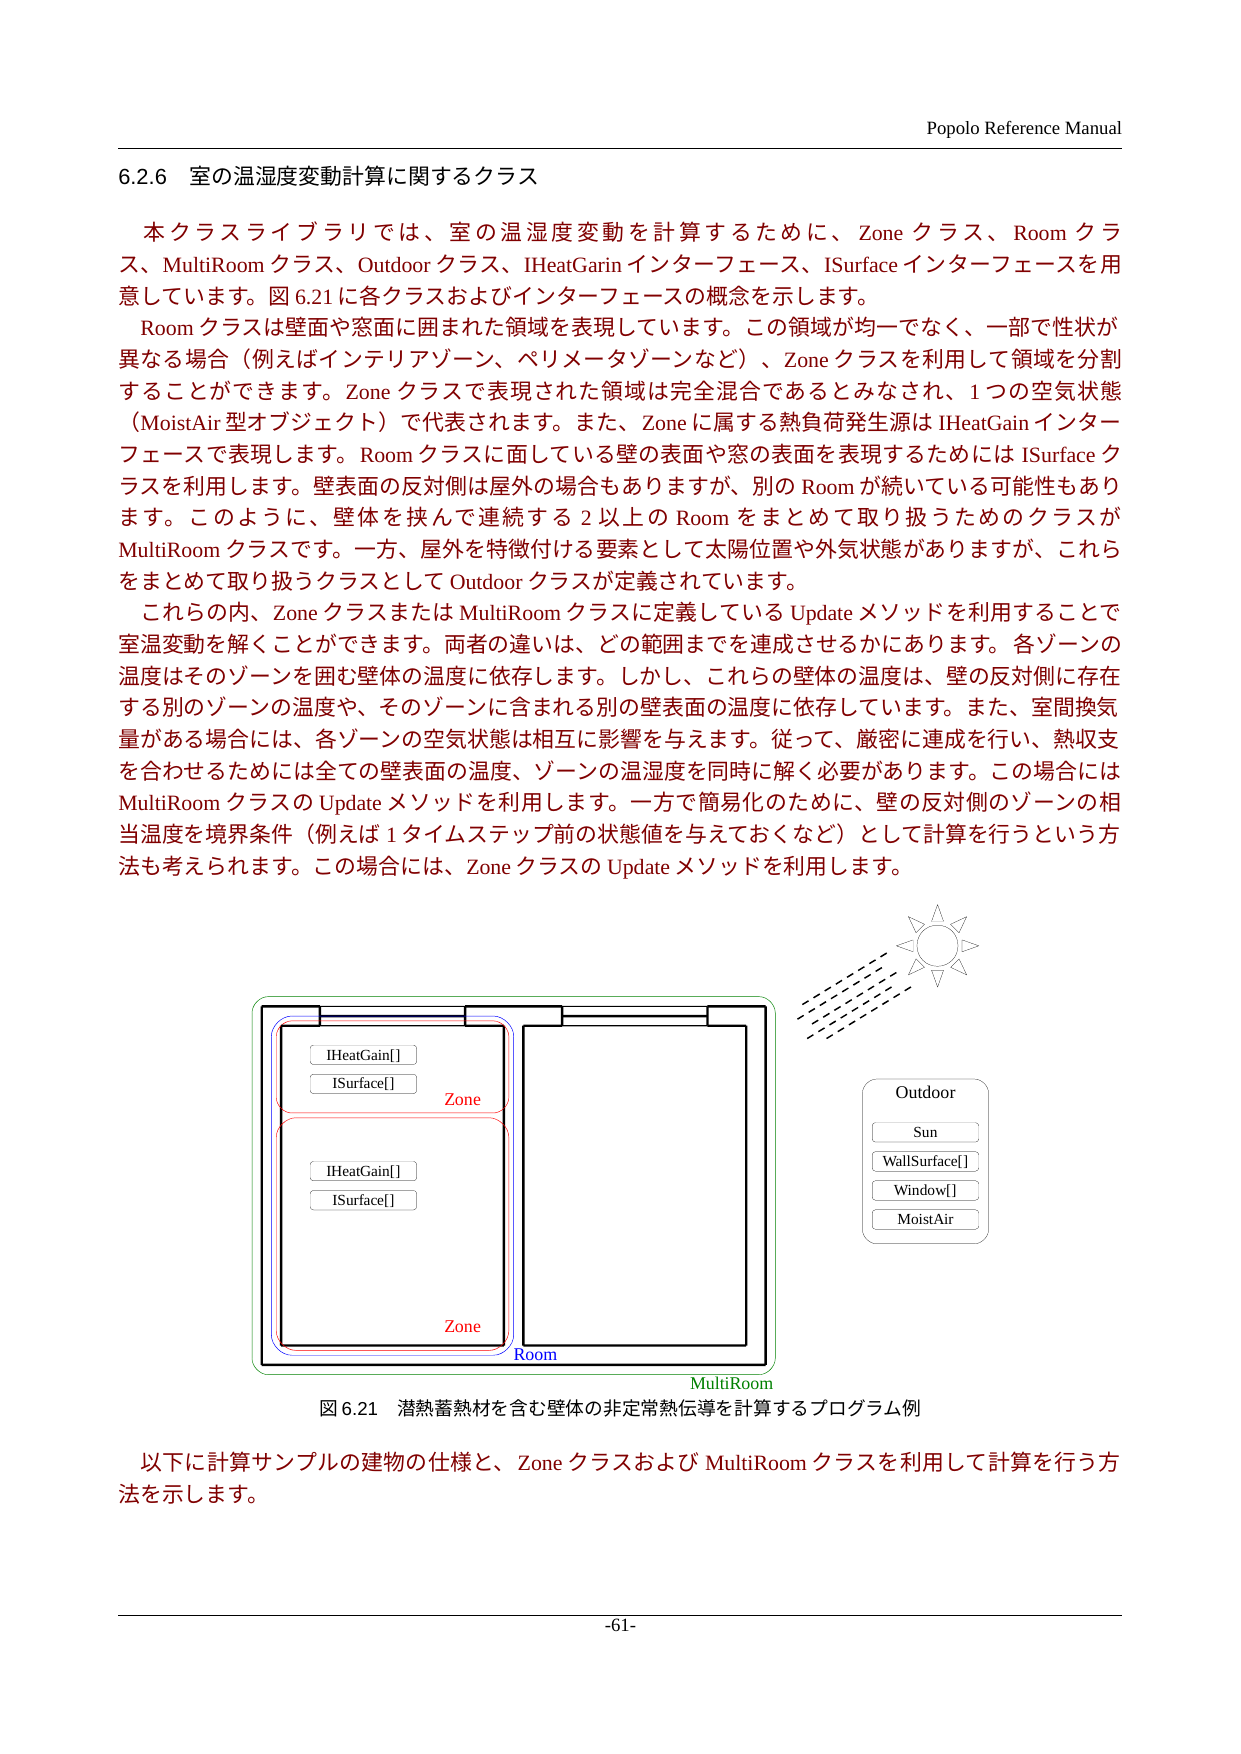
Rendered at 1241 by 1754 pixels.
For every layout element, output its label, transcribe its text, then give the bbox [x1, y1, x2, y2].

text 図6.21 潜熱蓄熱材を含む壁体の非定常熱伝導を計算するプログラム例 [118, 904, 1122, 1421]
text Roomクラスは壁面や窓面に囲まれた領域を表現しています。この領域が均一でなく、一部で性状が異なる場合（例えばインテリアゾーン、ペリメータゾーンなど）、Zoneクラスを利用して領域を分割することができます。Zoneクラスで表現された領域は完全混合であるとみなされ、1つの空気状態（MoistAir型オブジェクト）で代表されます。また、Zoneに属する熱負荷発生源はIHeatGainインターフェースで表現します。Roomクラスに面している壁の表面や窓の表面を表現するためにはISurfaceクラスを利用します。壁表面の反対側は屋外の場合もありますが、別のRoomが続いている可能性もあります。このように、壁体を挟んで連続する2以上のRoomをまとめて取り扱うためのクラスがMultiRoomクラスです。一方、屋外を特徴付ける要素として太陽位置や外気状態がありますが、これらをまとめて取り扱うクラスとしてOutdoorクラスが定義されています。 [118, 310, 1122, 595]
text 本クラスライブラリでは、室の温湿度変動を計算するために、Zoneクラス、Roomクラス、MultiRoomクラス、Outdoorクラス、IHeatGarinインターフェース、ISurfaceインターフェースを用意しています。図6.21に各クラスおよびインターフェースの概念を示します。 [118, 215, 1122, 310]
subtitle 室の温湿度変動計算に関するクラス [118, 159, 1122, 191]
text これらの内、ZoneクラスまたはMultiRoomクラスに定義しているUpdateメソッドを利用することで室温変動を解くことができます。両者の違いは、どの範囲までを連成させるかにあります。各ゾーンの温度はそのゾーンを囲む壁体の温度に依存します。しかし、これらの壁体の温度は、壁の反対側に存在する別のゾーンの温度や、そのゾーンに含まれる別の壁表面の温度に依存しています。また、室間換気量がある場合には、各ゾーンの空気状態は相互に影響を与えます。従って、厳密に連成を行い、熱収支を合わせるためには全ての壁表面の温度、ゾーンの温湿度を同時に解く必要があります。この場合にはMultiRoomクラスのUpdateメソッドを利用します。一方で簡易化のために、壁の反対側のゾーンの相当温度を境界条件（例えば1タイムステップ前の状態値を与えておくなど）として計算を行うという方法も考えられます。この場合には、ZoneクラスのUpdateメソッドを利用します。 [118, 595, 1122, 880]
text 以下に計算サンプルの建物の仕様と、ZoneクラスおよびMultiRoomクラスを利用して計算を行う方法を示します。 [118, 1445, 1122, 1508]
